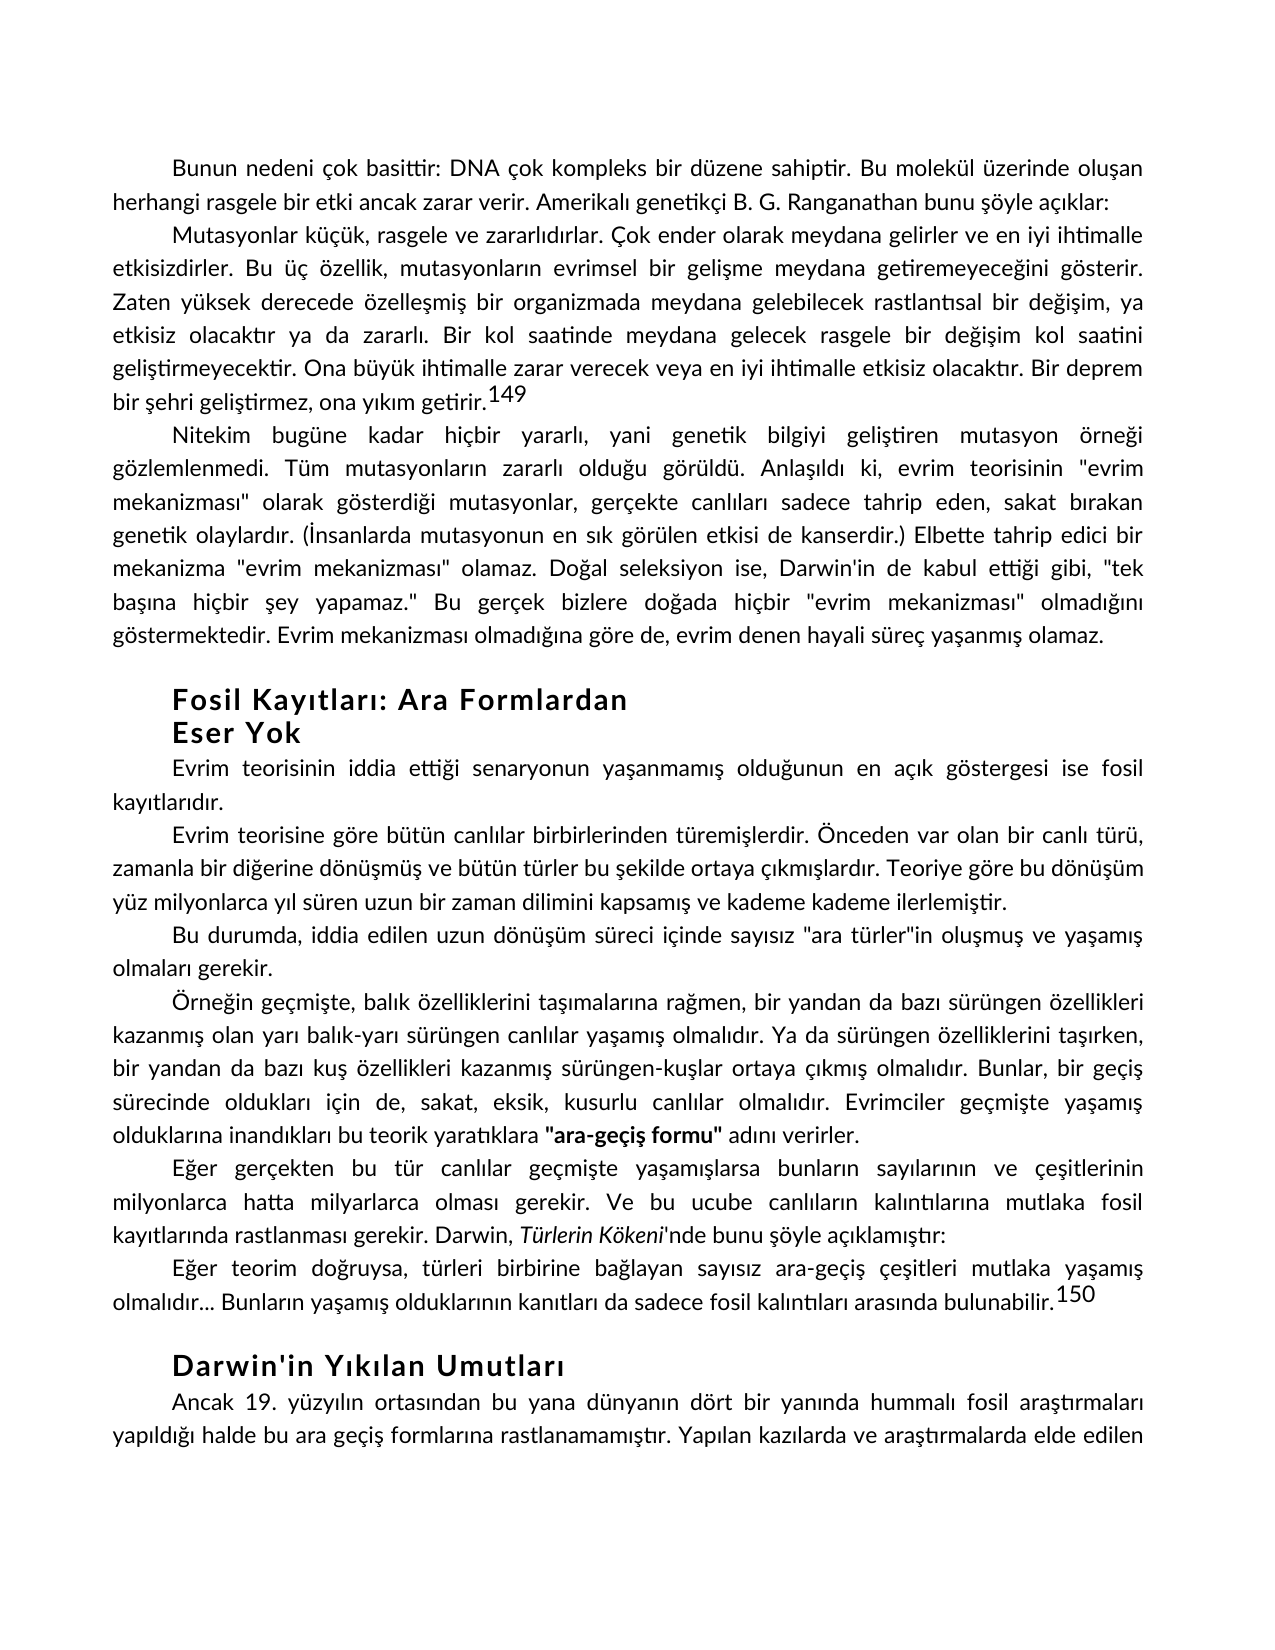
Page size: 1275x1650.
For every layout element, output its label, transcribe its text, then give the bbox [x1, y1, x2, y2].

text Örneğin geçmişte, balık özelliklerini taşımalarına rağmen, bir yandan da bazı sürüngen özellikleri kazanmış olan yarı balık-yarı sürüngen canlılar yaşamış olmalıdır. Ya da sürüngen özelliklerini taşırken, bir yandan da bazı kuş özellikleri kazanmış sürüngen-kuşlar ortaya çıkmış olmalıdır. Bunlar, bir geçiş sürecinde oldukları için de, sakat, eksik, kusurlu canlılar olmalıdır. Evrimciler geçmişte yaşamış olduklarına inandıkları bu teorik yaratıklara "ara-geçiş formu" adını verirler. [112, 983, 1145, 1150]
text Bu durumda, iddia edilen uzun dönüşüm süreci içinde sayısız "ara türler"in oluşmuş ve yaşamış olmaları gerekir. [112, 917, 1145, 983]
text Eser Yok [112, 717, 1145, 750]
text Eğer gerçekten bu tür canlılar geçmişte yaşamışlarsa bunların sayılarının ve çeşitlerinin milyonlarca hatta milyarlarca olması gerekir. Ve bu ucube canlıların kalıntılarına mutlaka fosil kayıtlarında rastlanması gerekir. Darwin, Türlerin Kökeni'nde bunu şöyle açıklamıştır: [112, 1150, 1145, 1250]
text Ancak 19. yüzyılın ortasından bu yana dünyanın dört bir yanında hummalı fosil araştırmaları yapıldığı halde bu ara geçiş formlarına rastlanamamıştır. Yapılan kazılarda ve araştırmalarda elde edilen [112, 1383, 1145, 1450]
text Fosil Kayıtları: Ara Formlardan [112, 683, 1145, 717]
text Nitekim bugüne kadar hiçbir yararlı, yani genetik bilgiyi geliştiren mutasyon örneği gözlemlenmedi. Tüm mutasyonların zararlı olduğu görüldü. Anlaşıldı ki, evrim teorisinin "evrim mekanizması" olarak gösterdiği mutasyonlar, gerçekte canlıları sadece tahrip eden, sakat bırakan genetik olaylardır. (İnsanlarda mutasyonun en sık görülen etkisi de kanserdir.) Elbette tahrip edici bir mekanizma "evrim mekanizması" olamaz. Doğal seleksiyon ise, Darwin'in de kabul ettiği gibi, "tek başına hiçbir şey yapamaz." Bu gerçek bizlere doğada hiçbir "evrim mekanizması" olmadığını göstermektedir. Evrim mekanizması olmadığına göre de, evrim denen hayali süreç yaşanmış olamaz. [112, 417, 1145, 650]
text Eğer teorim doğruysa, türleri birbirine bağlayan sayısız ara-geçiş çeşitleri mutlaka yaşamış olmalıdır... Bunların yaşamış olduklarının kanıtları da sadece fosil kalıntıları arasında bulunabilir.150 [112, 1250, 1145, 1317]
text Mutasyonlar küçük, rasgele ve zararlıdırlar. Çok ender olarak meydana gelirler ve en iyi ihtimalle etkisizdirler. Bu üç özellik, mutasyonların evrimsel bir gelişme meydana getiremeyeceğini gösterir. Zaten yüksek derecede özelleşmiş bir organizmada meydana gelebilecek rastlantısal bir değişim, ya etkisiz olacaktır ya da zararlı. Bir kol saatinde meydana gelecek rasgele bir değişim kol saatini geliştirmeyecektir. Ona büyük ihtimalle zarar verecek veya en iyi ihtimalle etkisiz olacaktır. Bir deprem bir şehri geliştirmez, ona yıkım getirir.149 [112, 217, 1145, 417]
text Evrim teorisinin iddia ettiği senaryonun yaşanmamış olduğunun en açık göstergesi ise fosil kayıtlarıdır. [112, 750, 1145, 817]
text Bunun nedeni çok basittir: DNA çok kompleks bir düzene sahiptir. Bu molekül üzerinde oluşan herhangi rasgele bir etki ancak zarar verir. Amerikalı genetikçi B. G. Ranganathan bunu şöyle açıklar: [112, 150, 1145, 217]
text Evrim teorisine göre bütün canlılar birbirlerinden türemişlerdir. Önceden var olan bir canlı türü, zamanla bir diğerine dönüşmüş ve bütün türler bu şekilde ortaya çıkmışlardır. Teoriye göre bu dönüşüm yüz milyonlarca yıl süren uzun bir zaman dilimini kapsamış ve kademe kademe ilerlemiştir. [112, 817, 1145, 917]
text Darwin'in Yıkılan Umutları [112, 1350, 1145, 1383]
